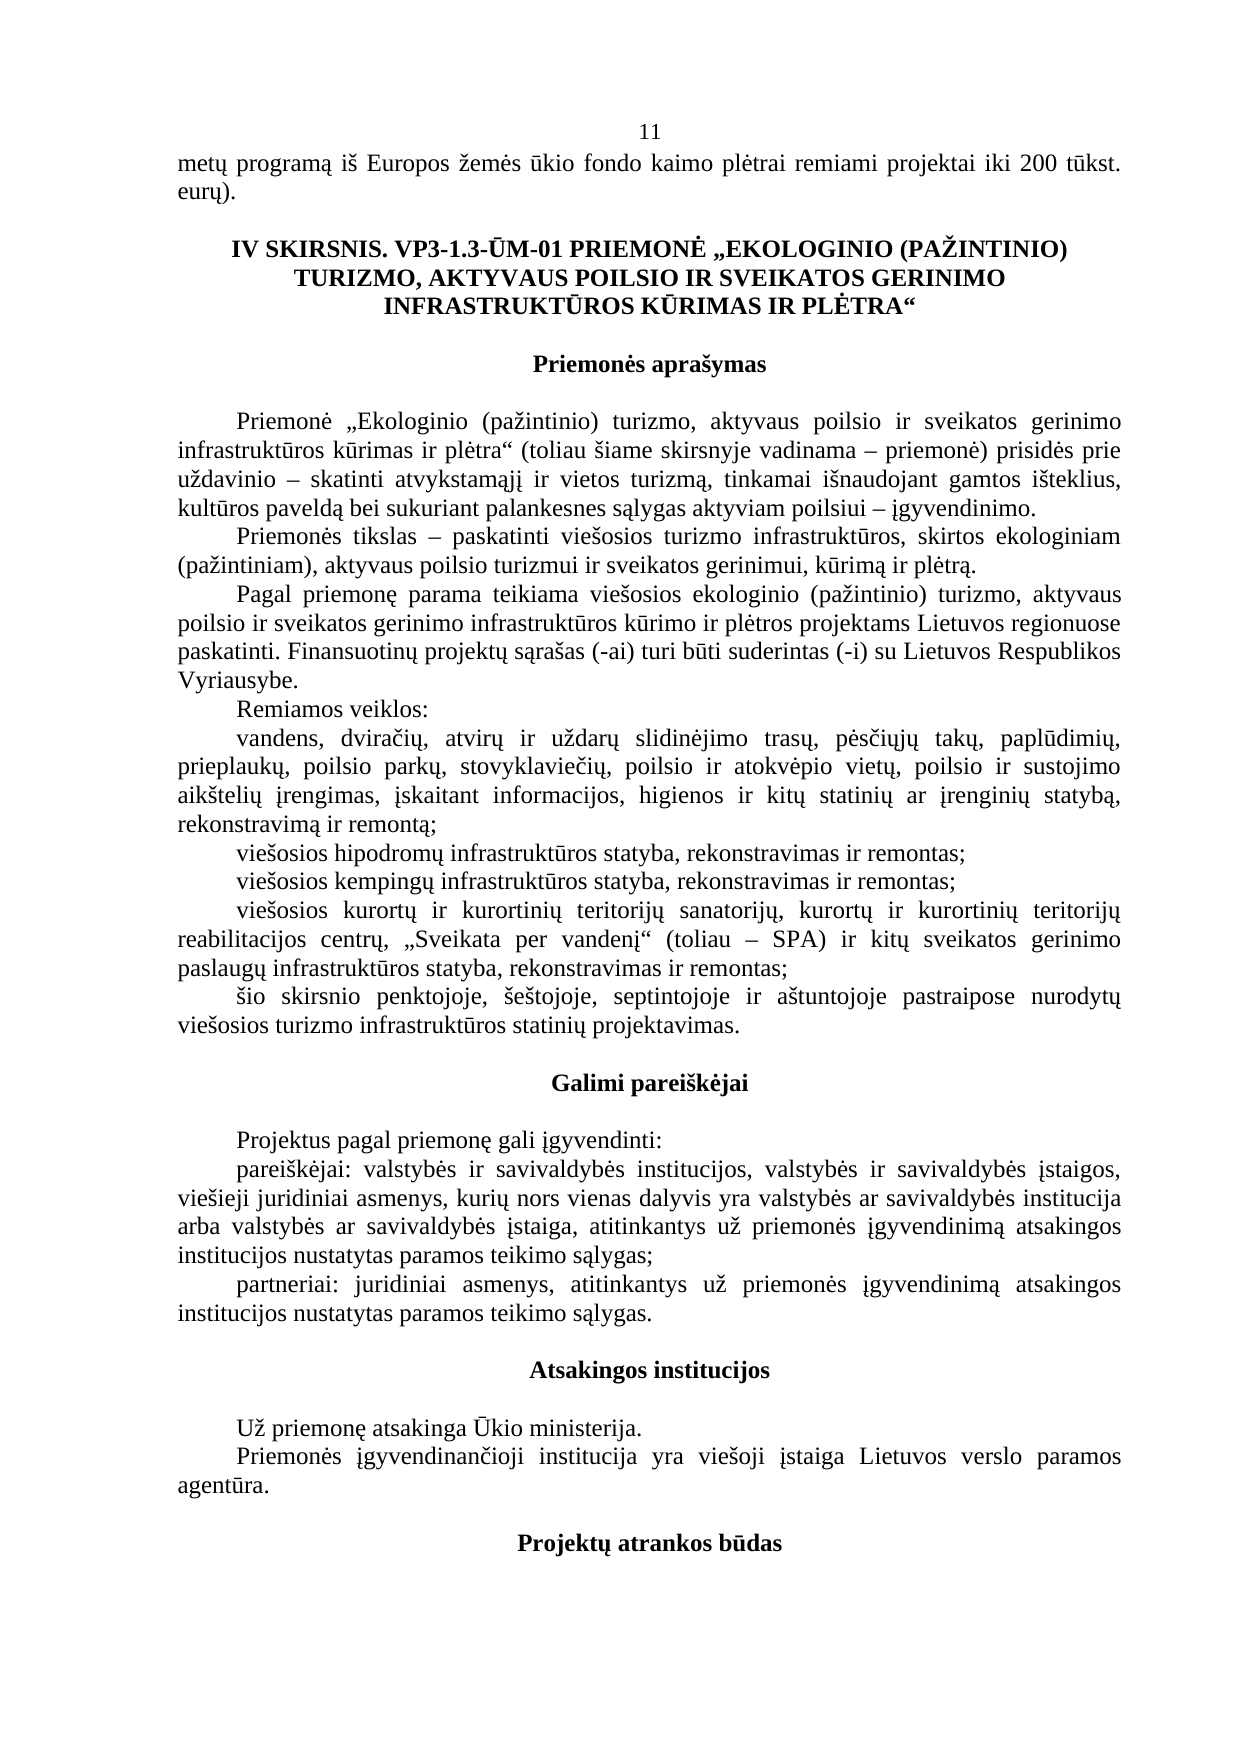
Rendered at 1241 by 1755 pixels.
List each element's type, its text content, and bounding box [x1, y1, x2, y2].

text IV skirsnis. VP3-1.3-ŪM-01 PRIEMONĖ „EKOLOGINIO (PAŽINTINIO) TURIZMO, AKTYVAUS POILSIO IR SVEIKATOS GERINIMO INFRASTRUKTŪROS KŪRIMAS ir PLĖTRA“ [177, 234, 1122, 320]
text pareiškėjai: valstybės ir savivaldybės institucijos, valstybės ir savivaldybės įstaigos, viešieji juridiniai asmenys, kurių nors vienas dalyvis yra valstybės ar savivaldybės institucija arba valstybės ar savivaldybės įstaiga, atitinkantys už priemonės įgyvendinimą atsakingos institucijos nustatytas paramos teikimo sąlygas; [177, 1154, 1122, 1269]
text viešosios kurortų ir kurortinių teritorijų sanatorijų, kurortų ir kurortinių teritorijų reabilitacijos centrų, „Sveikata per vandenį“ (toliau – SPA) ir kitų sveikatos gerinimo paslaugų infrastruktūros statyba, rekonstravimas ir remontas; [177, 895, 1122, 981]
text Pagal priemonę parama teikiama viešosios ekologinio (pažintinio) turizmo, aktyvaus poilsio ir sveikatos gerinimo infrastruktūros kūrimo ir plėtros projektams Lietuvos regionuose paskatinti. Finansuotinų projektų sąrašas (-ai) turi būti suderintas (-i) su Lietuvos Respublikos Vyriausybe. [177, 579, 1122, 694]
text viešosios hipodromų infrastruktūros statyba, rekonstravimas ir remontas; [177, 838, 1122, 866]
text Priemonės įgyvendinančioji institucija yra viešoji įstaiga Lietuvos verslo paramos agentūra. [177, 1441, 1122, 1499]
text šio skirsnio penktojoje, šeštojoje, septintojoje ir aštuntojoje pastraipose nurodytų viešosios turizmo infrastruktūros statinių projektavimas. [177, 981, 1122, 1039]
text Remiamos veiklos: [177, 694, 1122, 723]
text partneriai: juridiniai asmenys, atitinkantys už priemonės įgyvendinimą atsakingos institucijos nustatytas paramos teikimo sąlygas. [177, 1269, 1122, 1326]
text Priemonė „Ekologinio (pažintinio) turizmo, aktyvaus poilsio ir sveikatos gerinimo infrastruktūros kūrimas ir plėtra“ (toliau šiame skirsnyje vadinama – priemonė) prisidės prie uždavinio – skatinti atvykstamąjį ir vietos turizmą, tinkamai išnaudojant gamtos išteklius, kultūros paveldą bei sukuriant palankesnes sąlygas aktyviam poilsiui – įgyvendinimo. [177, 406, 1122, 521]
text viešosios kempingų infrastruktūros statyba, rekonstravimas ir remontas; [177, 866, 1122, 895]
text Projektus pagal priemonę gali įgyvendinti: [177, 1125, 1122, 1154]
text Projektų atrankos būdas [177, 1528, 1122, 1556]
text Priemonės tikslas – paskatinti viešosios turizmo infrastruktūros, skirtos ekologiniam (pažintiniam), aktyvaus poilsio turizmui ir sveikatos gerinimui, kūrimą ir plėtrą. [177, 521, 1122, 579]
text Priemonės aprašymas [177, 349, 1122, 378]
text Galimi pareiškėjai [177, 1068, 1122, 1096]
text Už priemonę atsakinga Ūkio ministerija. [177, 1413, 1122, 1441]
text Atsakingos institucijos [177, 1355, 1122, 1384]
text vandens, dviračių, atvirų ir uždarų slidinėjimo trasų, pėsčiųjų takų, paplūdimių, prieplaukų, poilsio parkų, stovyklaviečių, poilsio ir atokvėpio vietų, poilsio ir sustojimo aikštelių įrengimas, įskaitant informacijos, higienos ir kitų statinių ar įrenginių statybą, rekonstravimą ir remontą; [177, 723, 1122, 838]
text metų programą iš Europos žemės ūkio fondo kaimo plėtrai remiami projektai iki 200 tūkst. eurų). [177, 148, 1122, 205]
